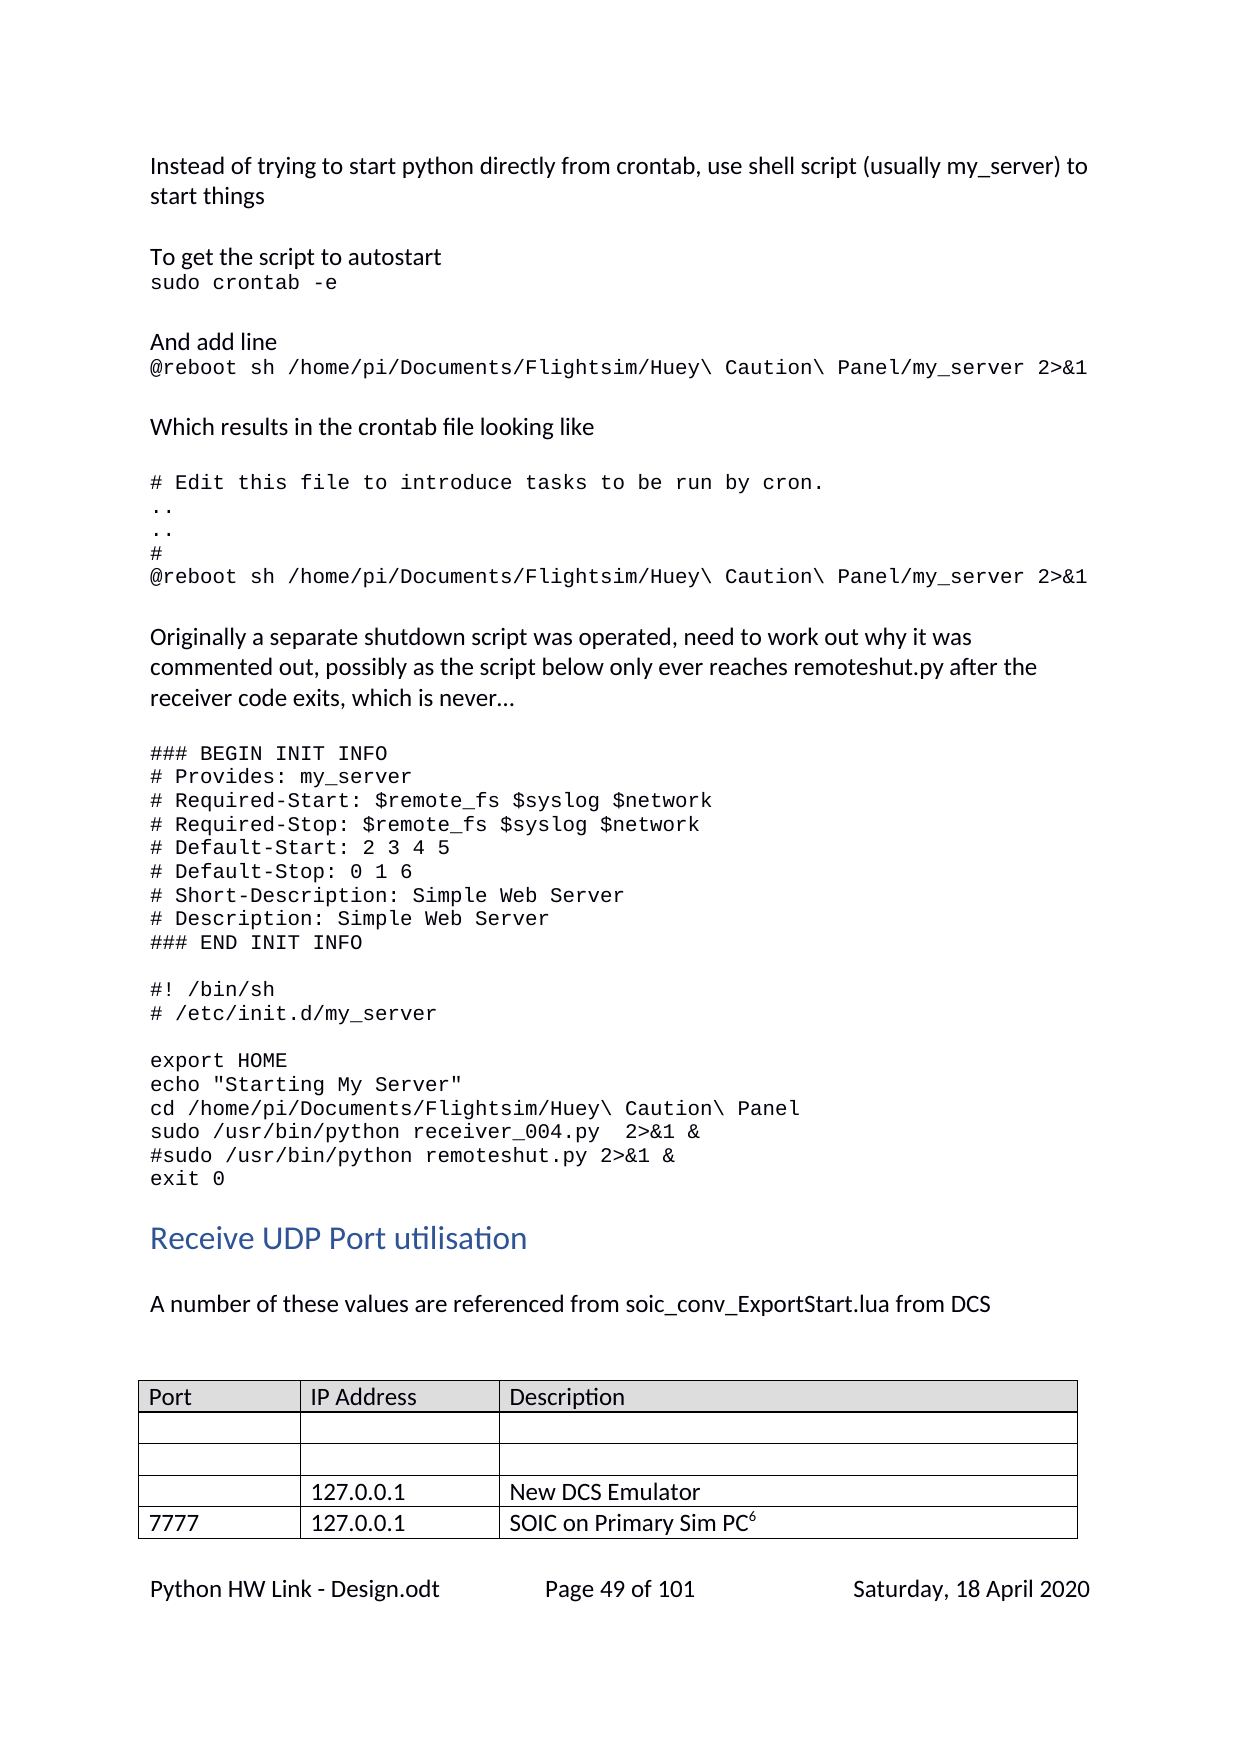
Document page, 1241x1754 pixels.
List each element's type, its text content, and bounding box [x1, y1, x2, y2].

text # Default-Start: 2 3 4 5 [150, 837, 1090, 861]
table_cell [500, 1444, 1077, 1474]
text .. [150, 519, 1090, 543]
text #sudo /usr/bin/python remoteshut.py 2>&1 & [150, 1145, 1090, 1168]
text echo "Starting My Server" [150, 1074, 1090, 1097]
table_cell [500, 1413, 1077, 1443]
text # /etc/init.d/my_server [150, 1003, 1090, 1027]
text # Provides: my_server [150, 766, 1090, 790]
table_cell SOIC on Primary Sim PC [500, 1507, 1077, 1538]
table_cell 7777 [139, 1507, 300, 1538]
text # Required-Stop: $remote_fs $syslog $network [150, 814, 1090, 837]
text # [150, 543, 1090, 567]
text @reboot sh /home/pi/Documents/Flightsim/Huey\ Caution\ Panel/my_server 2>&1 [150, 567, 1090, 590]
table_cell [139, 1444, 300, 1474]
text exit 0 [150, 1168, 1090, 1192]
table_cell [301, 1413, 499, 1443]
text sudo /usr/bin/python receiver_004.py 2>&1 & [150, 1121, 1090, 1145]
table_cell 127.0.0.1 [301, 1507, 499, 1538]
table_cell 127.0.0.1 [301, 1476, 499, 1506]
table_cell New DCS Emulator [500, 1476, 1077, 1506]
table_cell [139, 1476, 300, 1506]
text start things [150, 181, 1090, 211]
text @reboot sh /home/pi/Documents/Flightsim/Huey\ Caution\ Panel/my_server 2>&1 [150, 357, 1090, 380]
text # Short-Description: Simple Web Server [150, 885, 1090, 908]
table_header Description [500, 1381, 1077, 1411]
text # Edit this file to introduce tasks to be run by cron. [150, 472, 1090, 496]
text # Description: Simple Web Server [150, 908, 1090, 932]
text sudo crontab -e [150, 272, 1090, 296]
text cd /home/pi/Documents/Flightsim/Huey\ Caution\ Panel [150, 1097, 1090, 1121]
text export HOME [150, 1050, 1090, 1074]
text Originally a separate shutdown script was operated, need to work out why it was commented out, possibly as the script below only ever reaches remoteshut.py after the receiver code exits, which is never… [150, 621, 1090, 712]
text And add line [150, 326, 1090, 357]
text ### END INIT INFO [150, 932, 1090, 956]
text # Default-Stop: 0 1 6 [150, 861, 1090, 885]
text A number of these values are referenced from soic_conv_ExportStart.lua from DCS [150, 1288, 1090, 1319]
text .. [150, 496, 1090, 519]
text Which results in the crontab file looking like [150, 411, 1090, 441]
text Instead of trying to start python directly from crontab, use shell script (usually my_server) to [150, 150, 1090, 181]
text To get the script to autostart [150, 242, 1090, 272]
table_header Port [139, 1381, 300, 1411]
table_cell [301, 1444, 499, 1474]
text # Required-Start: $remote_fs $syslog $network [150, 790, 1090, 814]
text #! /bin/sh [150, 979, 1090, 1003]
table_header IP Address [301, 1381, 499, 1411]
table_cell [139, 1413, 300, 1443]
subtitle Receive UDP Port utilisation [150, 1217, 1090, 1258]
text ### BEGIN INIT INFO [150, 743, 1090, 766]
